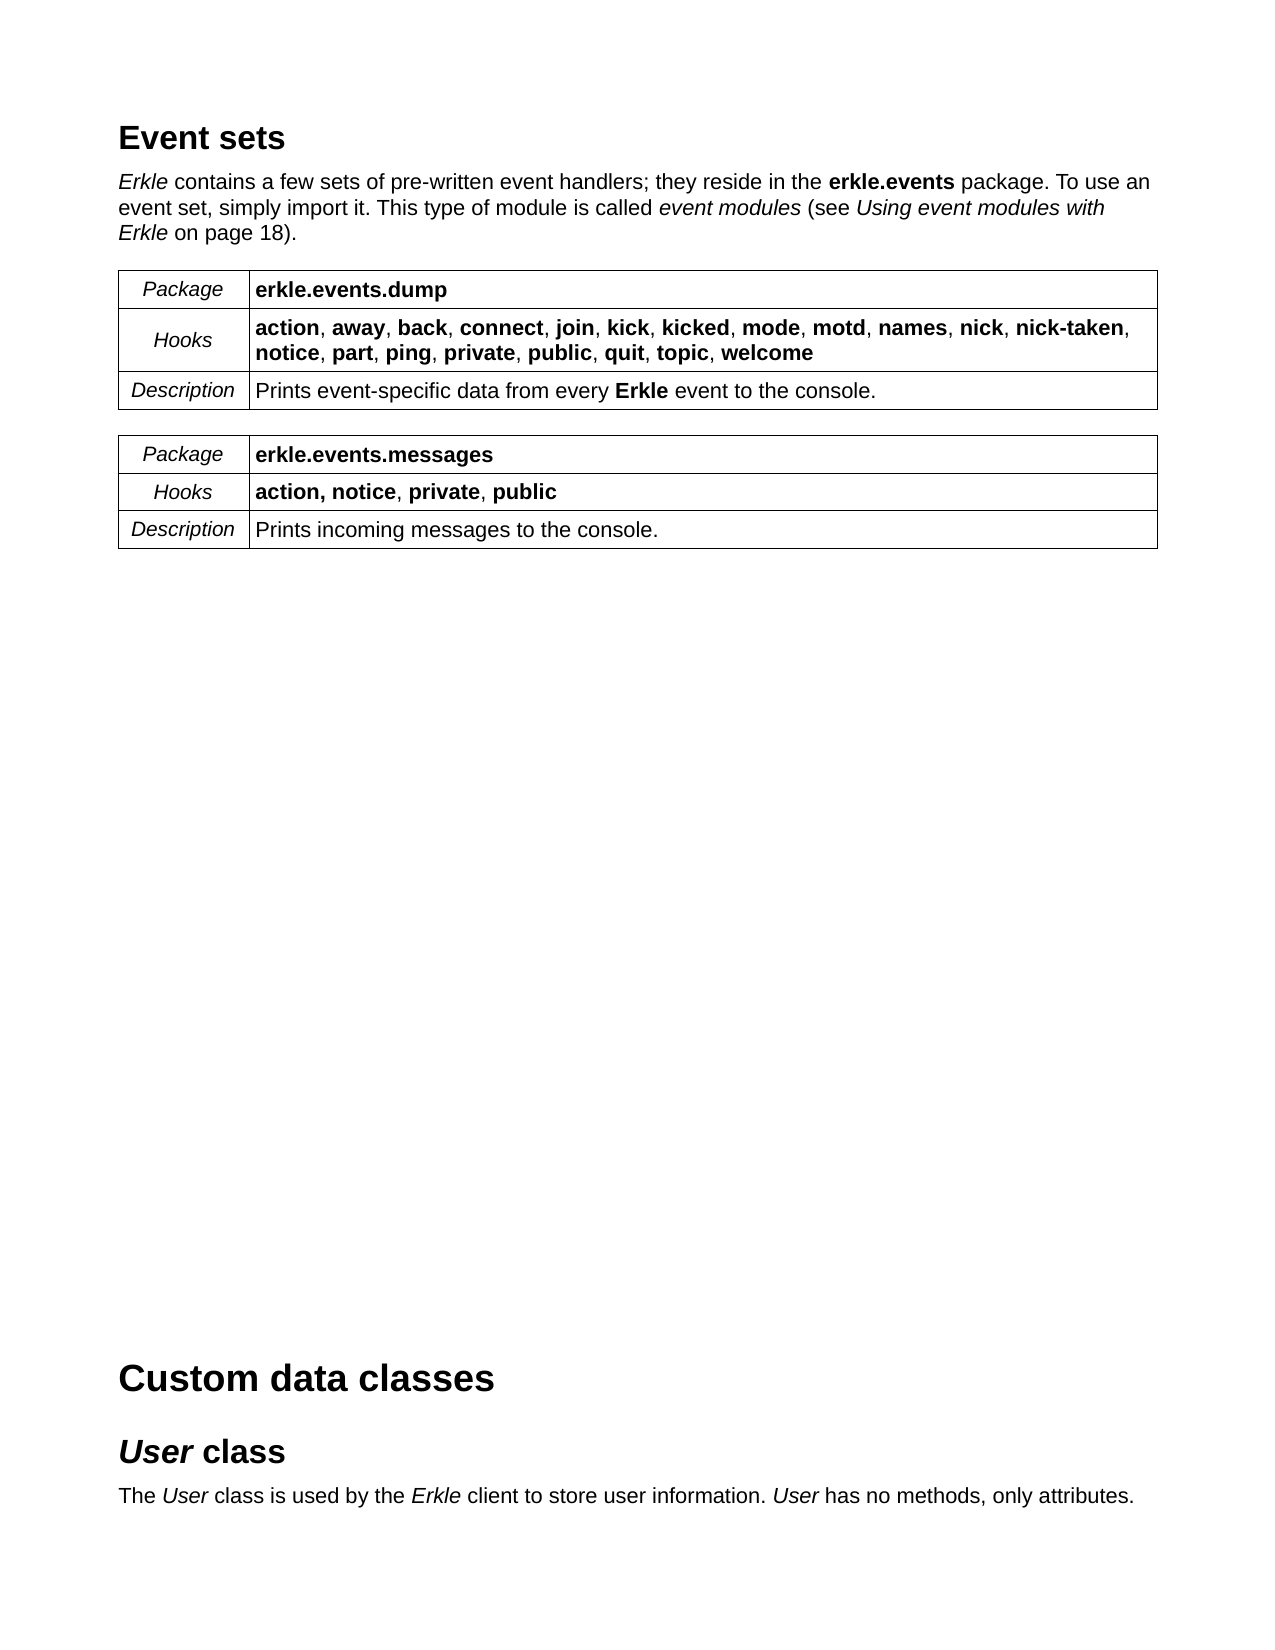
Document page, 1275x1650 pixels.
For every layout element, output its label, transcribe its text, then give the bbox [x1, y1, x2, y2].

table_cell Description [119, 372, 249, 408]
table_header Package [119, 436, 249, 472]
subtitle Event sets [118, 118, 1157, 157]
table_cell action, notice, private, public [250, 474, 1157, 510]
table_cell Hooks [119, 309, 249, 371]
text Erkle contains a few sets of pre-written event handlers; they reside in the erkle.events package. To use an event set, simply import it. This type of module is called event modules (see Using event modules with Erkle on page 17). [118, 169, 1157, 245]
table_cell Description [119, 511, 249, 548]
table_cell Hooks [119, 474, 249, 510]
subtitle User class [118, 1432, 1157, 1471]
table_cell action, away, back, connect, join, kick, kicked, mode, motd, names, nick, nick-taken, notice, part, ping, private, public, quit, topic, welcome [250, 309, 1157, 371]
table_cell Prints event-specific data from every Erkle event to the console. [250, 372, 1157, 408]
text The User class is used by the Erkle client to store user information. User has no methods, only attributes. [118, 1483, 1157, 1509]
table_header erkle.events.messages [250, 436, 1157, 472]
table_cell Prints incoming messages to the console. [250, 511, 1157, 548]
table_header Package [119, 271, 249, 308]
subtitle Custom data classes [118, 1355, 1157, 1399]
table_header erkle.events.dump [250, 271, 1157, 308]
